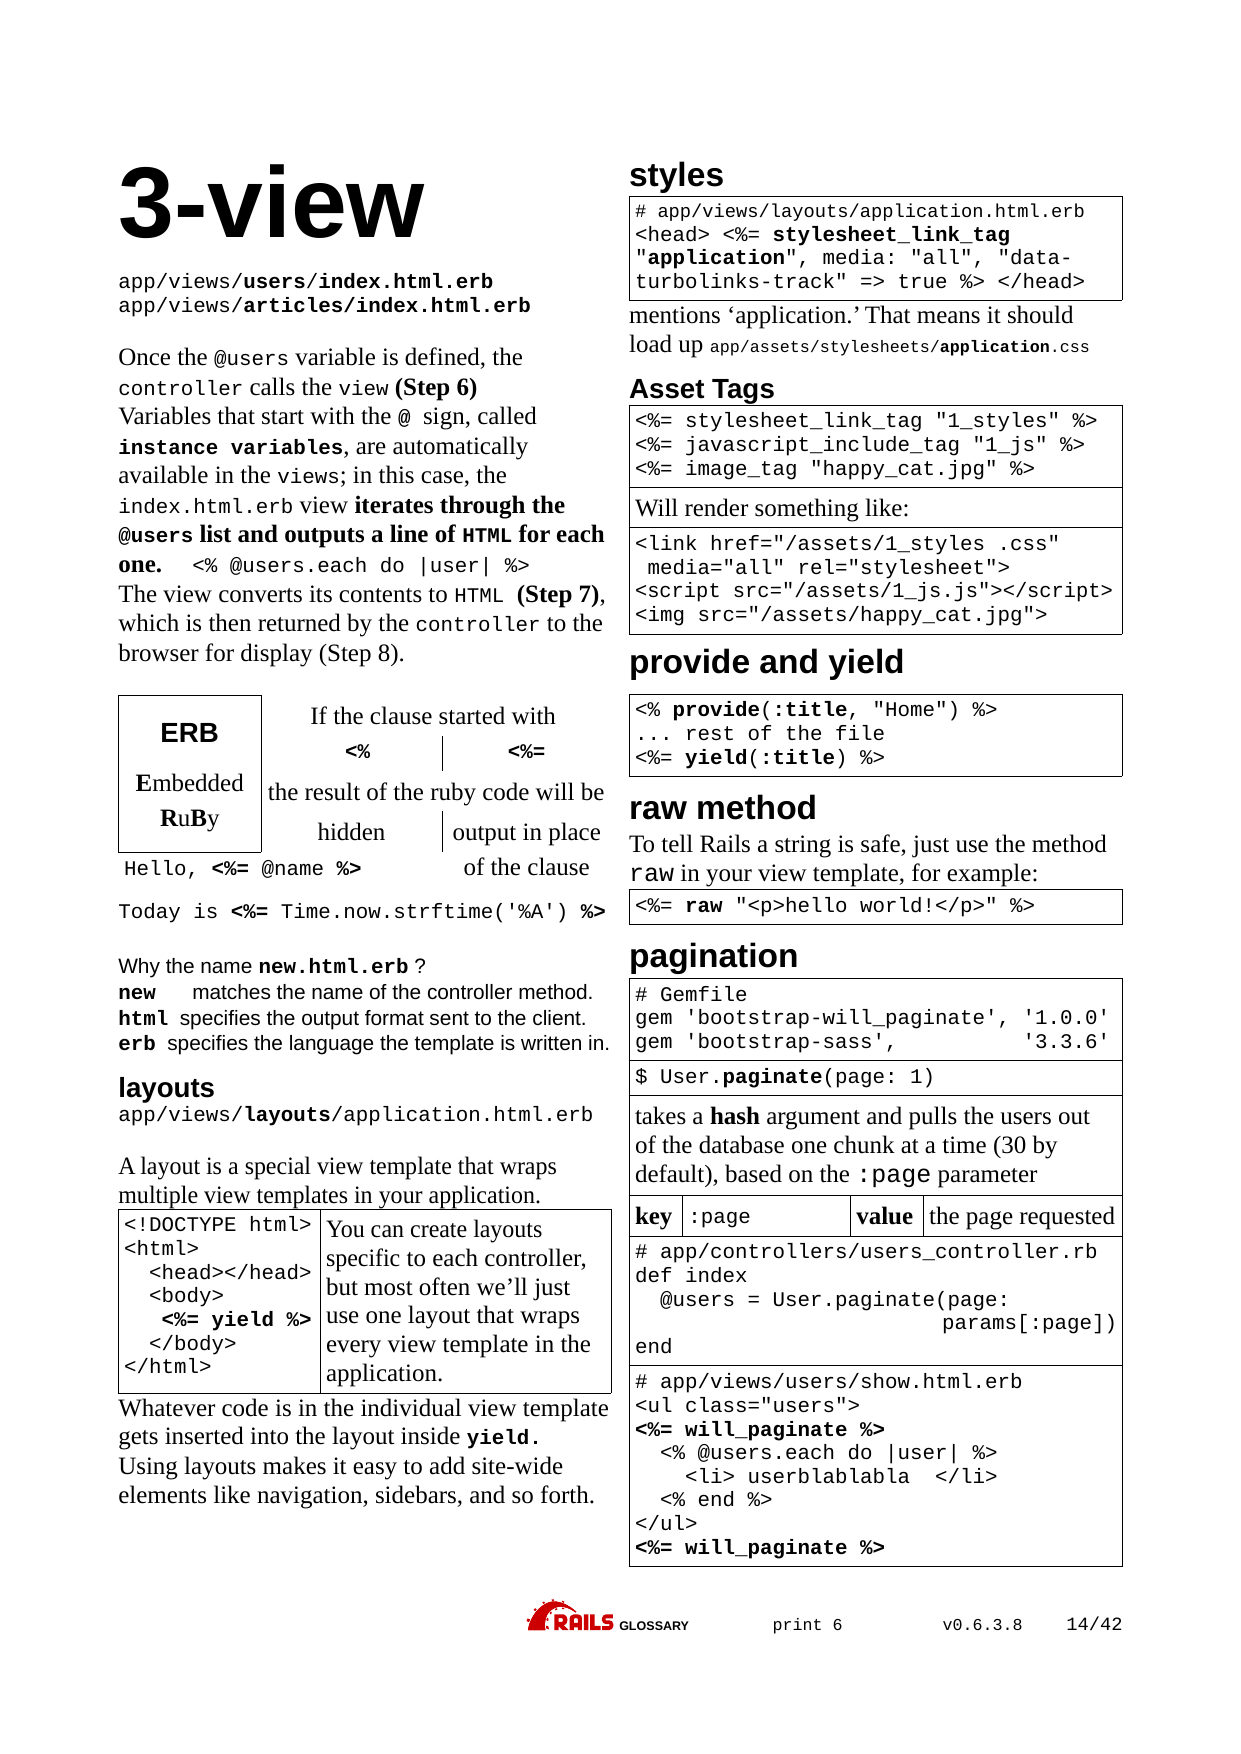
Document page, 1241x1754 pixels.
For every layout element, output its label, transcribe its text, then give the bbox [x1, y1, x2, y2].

text Whatever code is in the individual view template gets inserted into the layout inside yield. [118, 1394, 611, 1451]
text Why the name new.html.erb ? [118, 954, 611, 979]
subtitle Asset Tags [629, 373, 1122, 404]
text A layout is a special view template that wraps multiple view templates in your application. [118, 1151, 611, 1208]
table_header # app/views/layouts/application.html.erb <head> <%= stylesheet_link_tag "application", media: "all", "data-turbolinks-track" => true %> </head> [630, 197, 1122, 300]
text Variables that start with the @ sign, called instance variables, are automatically available in the views; in this case, the index.html.erb view iterates through the @users list and outputs a line of HTML for each one. <% @users.each do |user| %> [118, 401, 611, 579]
text mentions ‘application.’ That means it should load up app/assets/stylesheets/application.css [629, 301, 1122, 358]
subtitle 3-view [118, 143, 611, 259]
text The view converts its contents to HTML (Step 7), which is then returned by the controller to the browser for display (Step 8). [118, 579, 611, 667]
table_cell output in place of the clause [442, 811, 611, 901]
subtitle pagination [629, 936, 1122, 975]
table_cell value [851, 1196, 923, 1236]
table_header <%= raw "<p>hello world!</p>" %> [630, 890, 1122, 924]
table_cell <% [262, 736, 442, 771]
subtitle styles [629, 155, 1122, 193]
table_cell Will render something like: [630, 488, 1122, 527]
table_cell <link href="/assets/1_styles .css" media="all" rel="stylesheet"> <script src="/assets/1_js.js"></script> <img src="/assets/happy_cat.jpg"> [630, 528, 1122, 633]
text To tell Rails a string is safe, just use the method raw in your view template, for example: [629, 829, 1122, 889]
text app/views/users/index.html.erb [118, 271, 611, 295]
text Today is <%= Time.now.strftime('%A') %> [118, 901, 611, 924]
text new matches the name of the controller method. [118, 979, 611, 1005]
table_cell hidden [262, 811, 442, 852]
table_header You can create layouts specific to each controller, but most often we’ll just use one layout that wraps every view template in the application. [321, 1210, 611, 1393]
text app/views/articles/index.html.erb [118, 295, 611, 318]
table_cell # app/views/users/show.html.erb <ul class="users"> <%= will_paginate %> <% @users.each do |user| %> <li> userblablabla </li> <% end %> </ul> <%= will_paginate %> [630, 1366, 1122, 1566]
table_cell $ User.paginate(page: 1) [630, 1061, 1122, 1095]
table_header <%= stylesheet_link_tag "1_styles" %> <%= javascript_include_tag "1_js" %> <%= image_tag "happy_cat.jpg" %> [630, 406, 1122, 487]
table_header If the clause started with [262, 695, 611, 736]
table_header <% provide(:title, "Home") %> ... rest of the file <%= yield(:title) %> [630, 695, 1122, 776]
table_cell the page requested [924, 1196, 1122, 1236]
text Using layouts makes it easy to add site-wide elements like navigation, sidebars, and so forth. [118, 1451, 611, 1508]
text html specifies the output format sent to the client. erb specifies the language the template is written in. [118, 1005, 611, 1057]
text app/views/layouts/application.html.erb [118, 1104, 611, 1127]
table_cell <%= [443, 736, 611, 771]
table_cell key [630, 1196, 682, 1236]
table_cell Hello, <%= @name %> [118, 852, 442, 901]
table_cell the result of the ruby code will be [262, 771, 611, 811]
subtitle layouts [118, 1072, 611, 1104]
text Once the @users variable is defined, the controller calls the view (Step 6) [118, 342, 611, 401]
table_header # Gemfile gem 'bootstrap-will_paginate', '1.0.0' gem 'bootstrap-sass', '3.3.6' [630, 979, 1122, 1060]
table_cell # app/controllers/users_controller.rb def index @users = User.paginate(page: params[:page]) end [630, 1237, 1122, 1365]
table_cell takes a hash argument and pulls the users out of the database one chunk at a time (30 by default), based on the :page parameter [630, 1096, 1122, 1195]
table_cell :page [683, 1196, 850, 1236]
table_header ERB Embedded RuBy [119, 696, 261, 852]
subtitle provide and yield [629, 642, 1122, 681]
subtitle raw method [629, 788, 1122, 827]
table_header <!DOCTYPE html> <html> <head></head> <body> <%= yield %> </body> </html> [119, 1210, 320, 1393]
